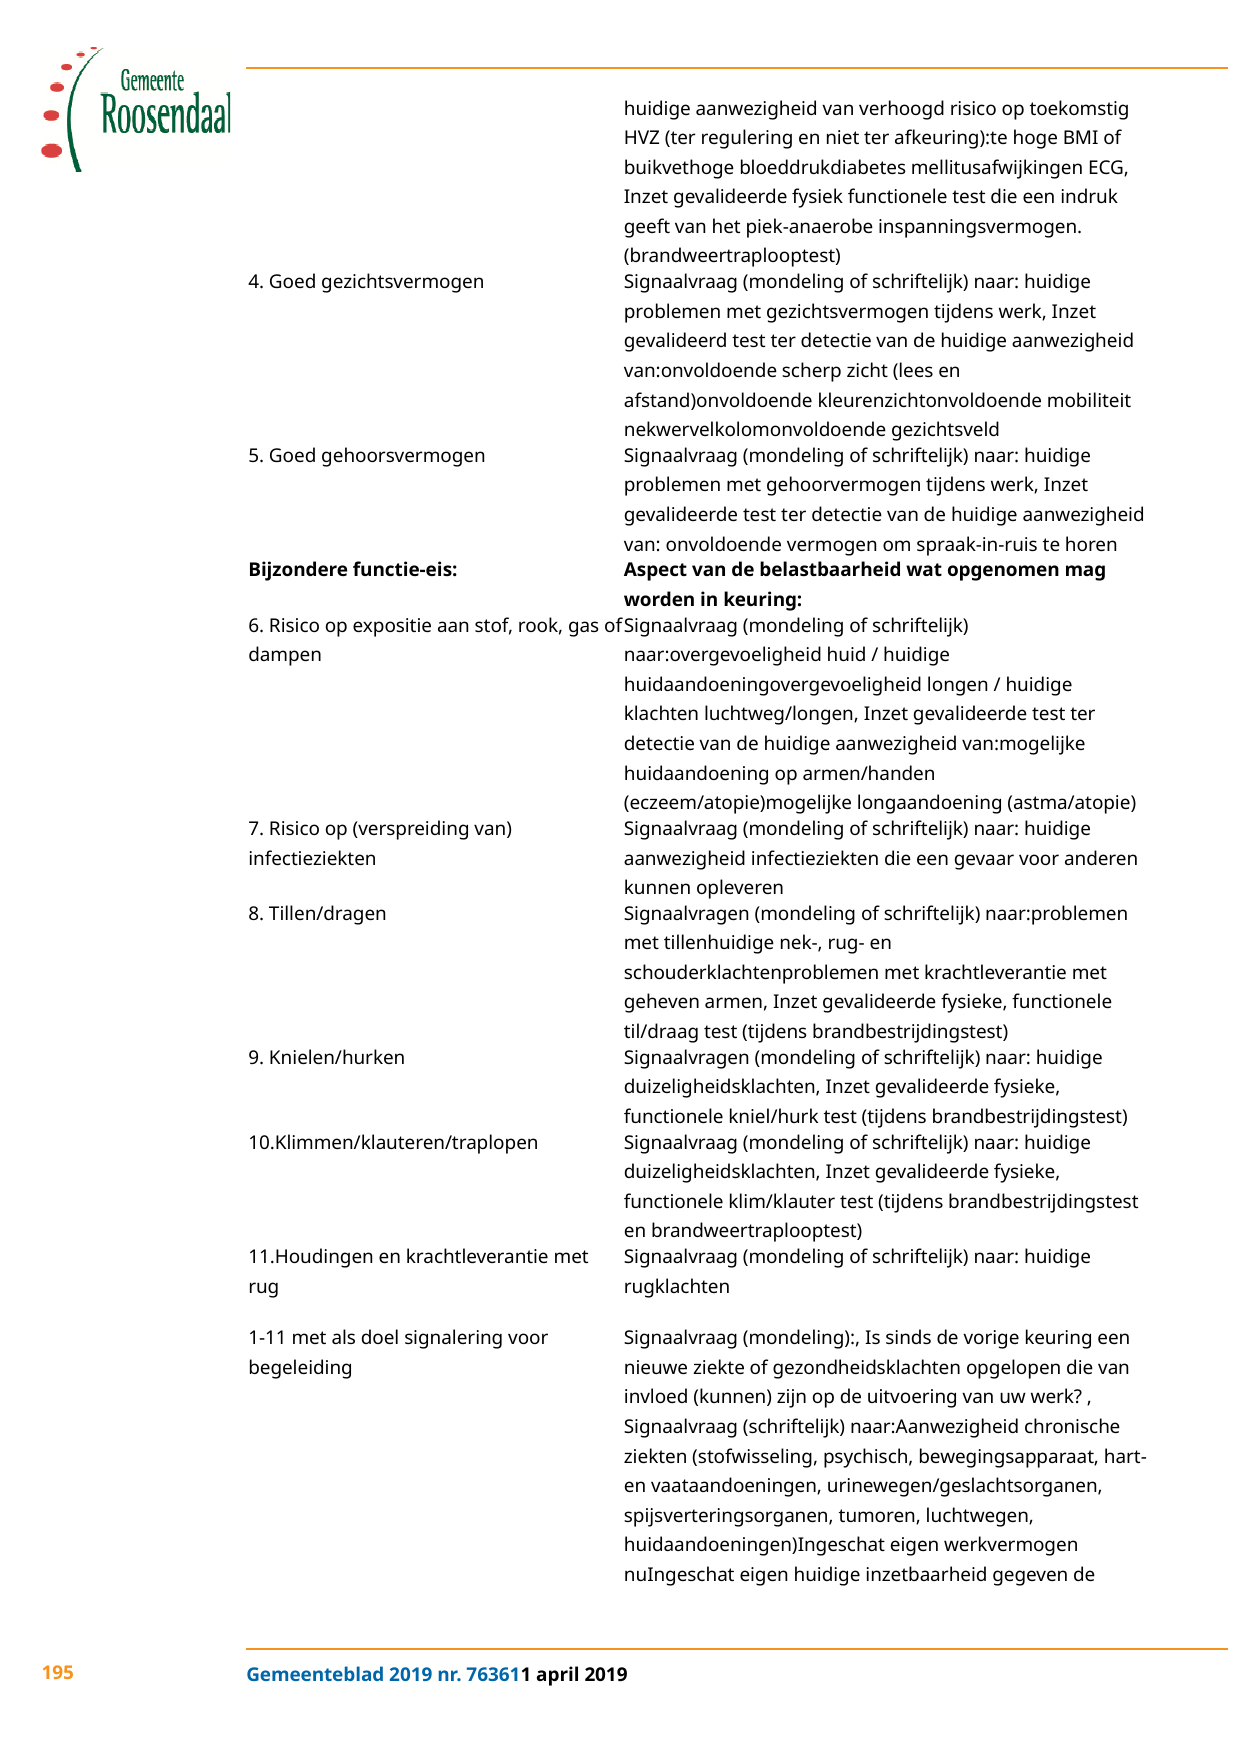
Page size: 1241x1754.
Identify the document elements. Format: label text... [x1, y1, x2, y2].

table_cell [248, 1299, 624, 1324]
table_cell [248, 95, 624, 268]
table_cell huidige aanwezigheid van verhoogd risico op toekomstig HVZ (ter regulering en niet ter afkeuring):te hoge BMI of buikvethoge bloeddrukdiabetes mellitusafwijkingen ECG, Inzet gevalideerde fysiek functionele test die een indruk geeft van het piek-anaerobe inspanningsvermogen. (brandweertraplooptest) [624, 95, 1152, 268]
table_cell Bijzondere functie-eis: [248, 557, 624, 612]
table_cell 7. Risico op (verspreiding van) infectieziekten [248, 815, 624, 900]
table_cell 10.Klimmen/klauteren/traplopen [248, 1129, 624, 1243]
table_cell 1-11 met als doel signalering voor begeleiding [248, 1325, 624, 1587]
table_cell 9. Knielen/hurken [248, 1044, 624, 1129]
table_cell Signaalvragen (mondeling of schriftelijk) naar: huidige duizeligheidsklachten, Inzet gevalideerde fysieke, functionele kniel/hurk test (tijdens brandbestrijdingstest) [624, 1044, 1152, 1129]
table_cell [624, 1299, 1152, 1324]
table_cell Signaalvraag (mondeling of schriftelijk) naar: huidige rugklachten [624, 1244, 1152, 1299]
picture [41, 47, 231, 172]
table_cell Signaalvragen (mondeling of schriftelijk) naar:problemen met tillenhuidige nek-, rug- en schouderklachtenproblemen met krachtleverantie met geheven armen, Inzet gevalideerde fysieke, functionele til/draag test (tijdens brandbestrijdingstest) [624, 900, 1152, 1044]
table_cell 11.Houdingen en krachtleverantie met rug [248, 1244, 624, 1299]
table_cell 5. Goed gehoorsvermogen [248, 442, 624, 557]
table_cell Signaalvraag (mondeling of schriftelijk) naar: huidige aanwezigheid infectieziekten die een gevaar voor anderen kunnen opleveren [624, 815, 1152, 900]
table_cell Signaalvraag (mondeling of schriftelijk) naar: huidige problemen met gehoorvermogen tijdens werk, Inzet gevalideerde test ter detectie van de huidige aanwezigheid van: onvoldoende vermogen om spraak-in-ruis te horen [624, 442, 1152, 557]
table_cell Signaalvraag (mondeling of schriftelijk) naar: huidige problemen met gezichtsvermogen tijdens werk, Inzet gevalideerd test ter detectie van de huidige aanwezigheid van:onvoldoende scherp zicht (lees en afstand)onvoldoende kleurenzichtonvoldoende mobiliteit nekwervelkolomonvoldoende gezichtsveld [624, 269, 1152, 442]
table_cell 8. Tillen/dragen [248, 900, 624, 1044]
table_cell Aspect van de belastbaarheid wat opgenomen mag worden in keuring: [624, 557, 1152, 612]
table_cell 6. Risico op expositie aan stof, rook, gas of dampen [248, 612, 624, 815]
table_cell Signaalvraag (mondeling of schriftelijk) naar: huidige duizeligheidsklachten, Inzet gevalideerde fysieke, functionele klim/klauter test (tijdens brandbestrijdingstest en brandweertraplooptest) [624, 1129, 1152, 1243]
table_cell Signaalvraag (mondeling):, Is sinds de vorige keuring een nieuwe ziekte of gezondheidsklachten opgelopen die van invloed (kunnen) zijn op de uitvoering van uw werk? , Signaalvraag (schriftelijk) naar:Aanwezigheid chronische ziekten (stofwisseling, psychisch, bewegingsapparaat, hart- en vaataandoeningen, urinewegen/geslachtsorganen, spijsverteringsorganen, tumoren, luchtwegen, huidaandoeningen)Ingeschat eigen werkvermogen nuIngeschat eigen huidige inzetbaarheid gegeven de [624, 1325, 1152, 1587]
table_cell Signaalvraag (mondeling of schriftelijk) naar:overgevoeligheid huid / huidige huidaandoeningovergevoeligheid longen / huidige klachten luchtweg/longen, Inzet gevalideerde test ter detectie van de huidige aanwezigheid van:mogelijke huidaandoening op armen/handen (eczeem/atopie)mogelijke longaandoening (astma/atopie) [624, 612, 1152, 815]
table_cell 4. Goed gezichtsvermogen [248, 269, 624, 442]
